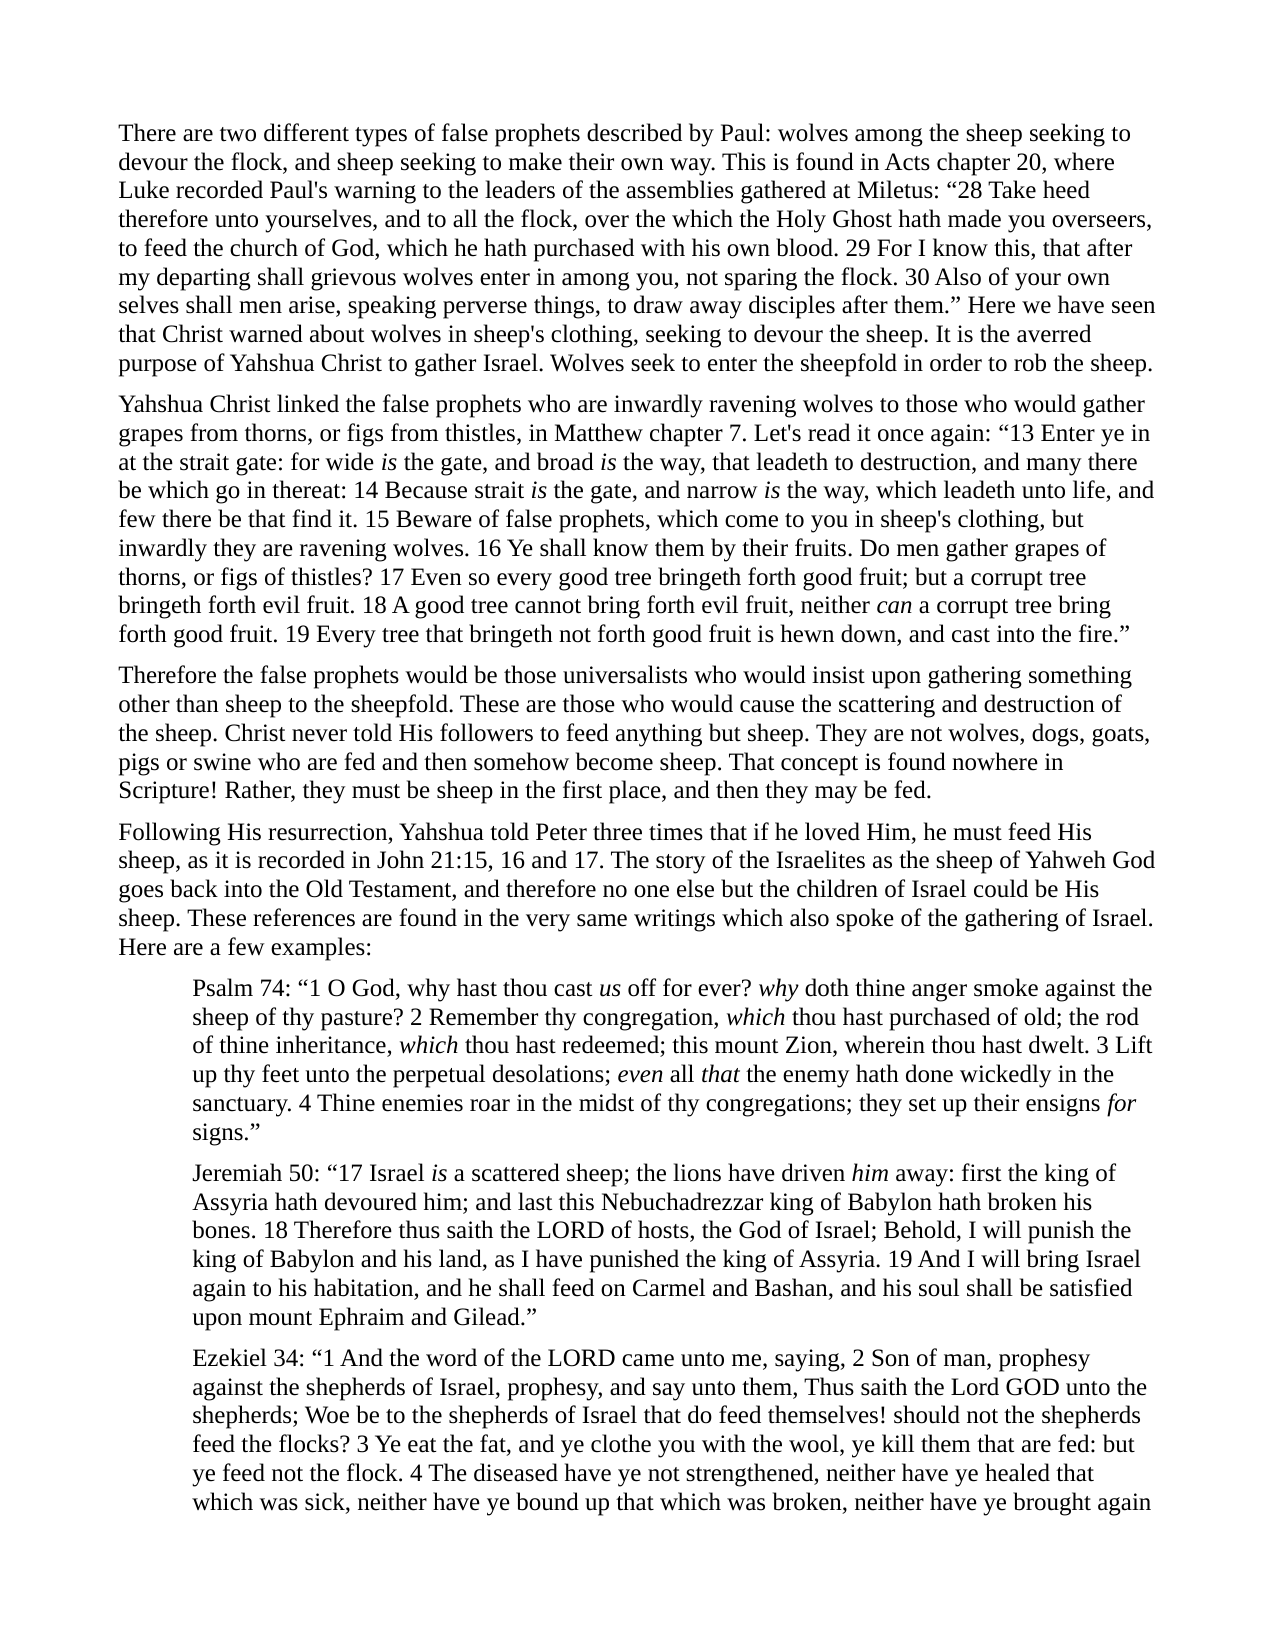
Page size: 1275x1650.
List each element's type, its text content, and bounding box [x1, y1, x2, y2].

text There are two different types of false prophets described by Paul: wolves among the sheep seeking to devour the flock, and sheep seeking to make their own way. This is found in Acts chapter 20, where Luke recorded Paul's warning to the leaders of the assemblies gathered at Miletus: “28 Take heed therefore unto yourselves, and to all the flock, over the which the Holy Ghost hath made you overseers, to feed the church of God, which he hath purchased with his own blood. 29 For I know this, that after my departing shall grievous wolves enter in among you, not sparing the flock. 30 Also of your own selves shall men arise, speaking perverse things, to draw away disciples after them.” Here we have seen that Christ warned about wolves in sheep's clothing, seeking to devour the sheep. It is the averred purpose of Yahshua Christ to gather Israel. Wolves seek to enter the sheepfold in order to rob the sheep. [118, 118, 1157, 377]
text Following His resurrection, Yahshua told Peter three times that if he loved Him, he must feed His sheep, as it is recorded in John 21:15, 16 and 17. The story of the Israelites as the sheep of Yahweh God goes back into the Old Testament, and therefore no one else but the children of Israel could be His sheep. These references are found in the very same writings which also spoke of the gathering of Israel. Here are a few examples: [118, 817, 1157, 961]
text Jeremiah 50: “17 Israel is a scattered sheep; the lions have driven him away: first the king of Assyria hath devoured him; and last this Nebuchadrezzar king of Babylon hath broken his bones. 18 Therefore thus saith the LORD of hosts, the God of Israel; Behold, I will punish the king of Babylon and his land, as I have punished the king of Assyria. 19 And I will bring Israel again to his habitation, and he shall feed on Carmel and Bashan, and his soul shall be satisfied upon mount Ephraim and Gilead.” [192, 1158, 1157, 1331]
text Therefore the false prophets would be those universalists who would insist upon gathering something other than sheep to the sheepfold. These are those who would cause the scattering and destruction of the sheep. Christ never told His followers to feed anything but sheep. They are not wolves, dogs, goats, pigs or swine who are fed and then somehow become sheep. That concept is found nowhere in Scripture! Rather, they must be sheep in the first place, and then they may be fed. [118, 661, 1157, 804]
text Ezekiel 34: “1 And the word of the LORD came unto me, saying, 2 Son of man, prophesy against the shepherds of Israel, prophesy, and say unto them, Thus saith the Lord GOD unto the shepherds; Woe be to the shepherds of Israel that do feed themselves! should not the shepherds feed the flocks? 3 Ye eat the fat, and ye clothe you with the wool, ye kill them that are fed: but ye feed not the flock. 4 The diseased have ye not strengthened, neither have ye healed that which was sick, neither have ye bound up that which was broken, neither have ye brought again [192, 1343, 1157, 1516]
text Psalm 74: “1 O God, why hast thou cast us off for ever? why doth thine anger smoke against the sheep of thy pasture? 2 Remember thy congregation, which thou hast purchased of old; the rod of thine inheritance, which thou hast redeemed; this mount Zion, wherein thou hast dwelt. 3 Lift up thy feet unto the perpetual desolations; even all that the enemy hath done wickedly in the sanctuary. 4 Thine enemies roar in the midst of thy congregations; they set up their ensigns for signs.” [192, 973, 1157, 1146]
text Yahshua Christ linked the false prophets who are inwardly ravening wolves to those who would gather grapes from thorns, or figs from thistles, in Matthew chapter 7. Let's read it once again: “13 Enter ye in at the strait gate: for wide is the gate, and broad is the way, that leadeth to destruction, and many there be which go in thereat: 14 Because strait is the gate, and narrow is the way, which leadeth unto life, and few there be that find it. 15 Beware of false prophets, which come to you in sheep's clothing, but inwardly they are ravening wolves. 16 Ye shall know them by their fruits. Do men gather grapes of thorns, or figs of thistles? 17 Even so every good tree bringeth forth good fruit; but a corrupt tree bringeth forth evil fruit. 18 A good tree cannot bring forth evil fruit, neither can a corrupt tree bring forth good fruit. 19 Every tree that bringeth not forth good fruit is hewn down, and cast into the fire.” [118, 389, 1157, 648]
